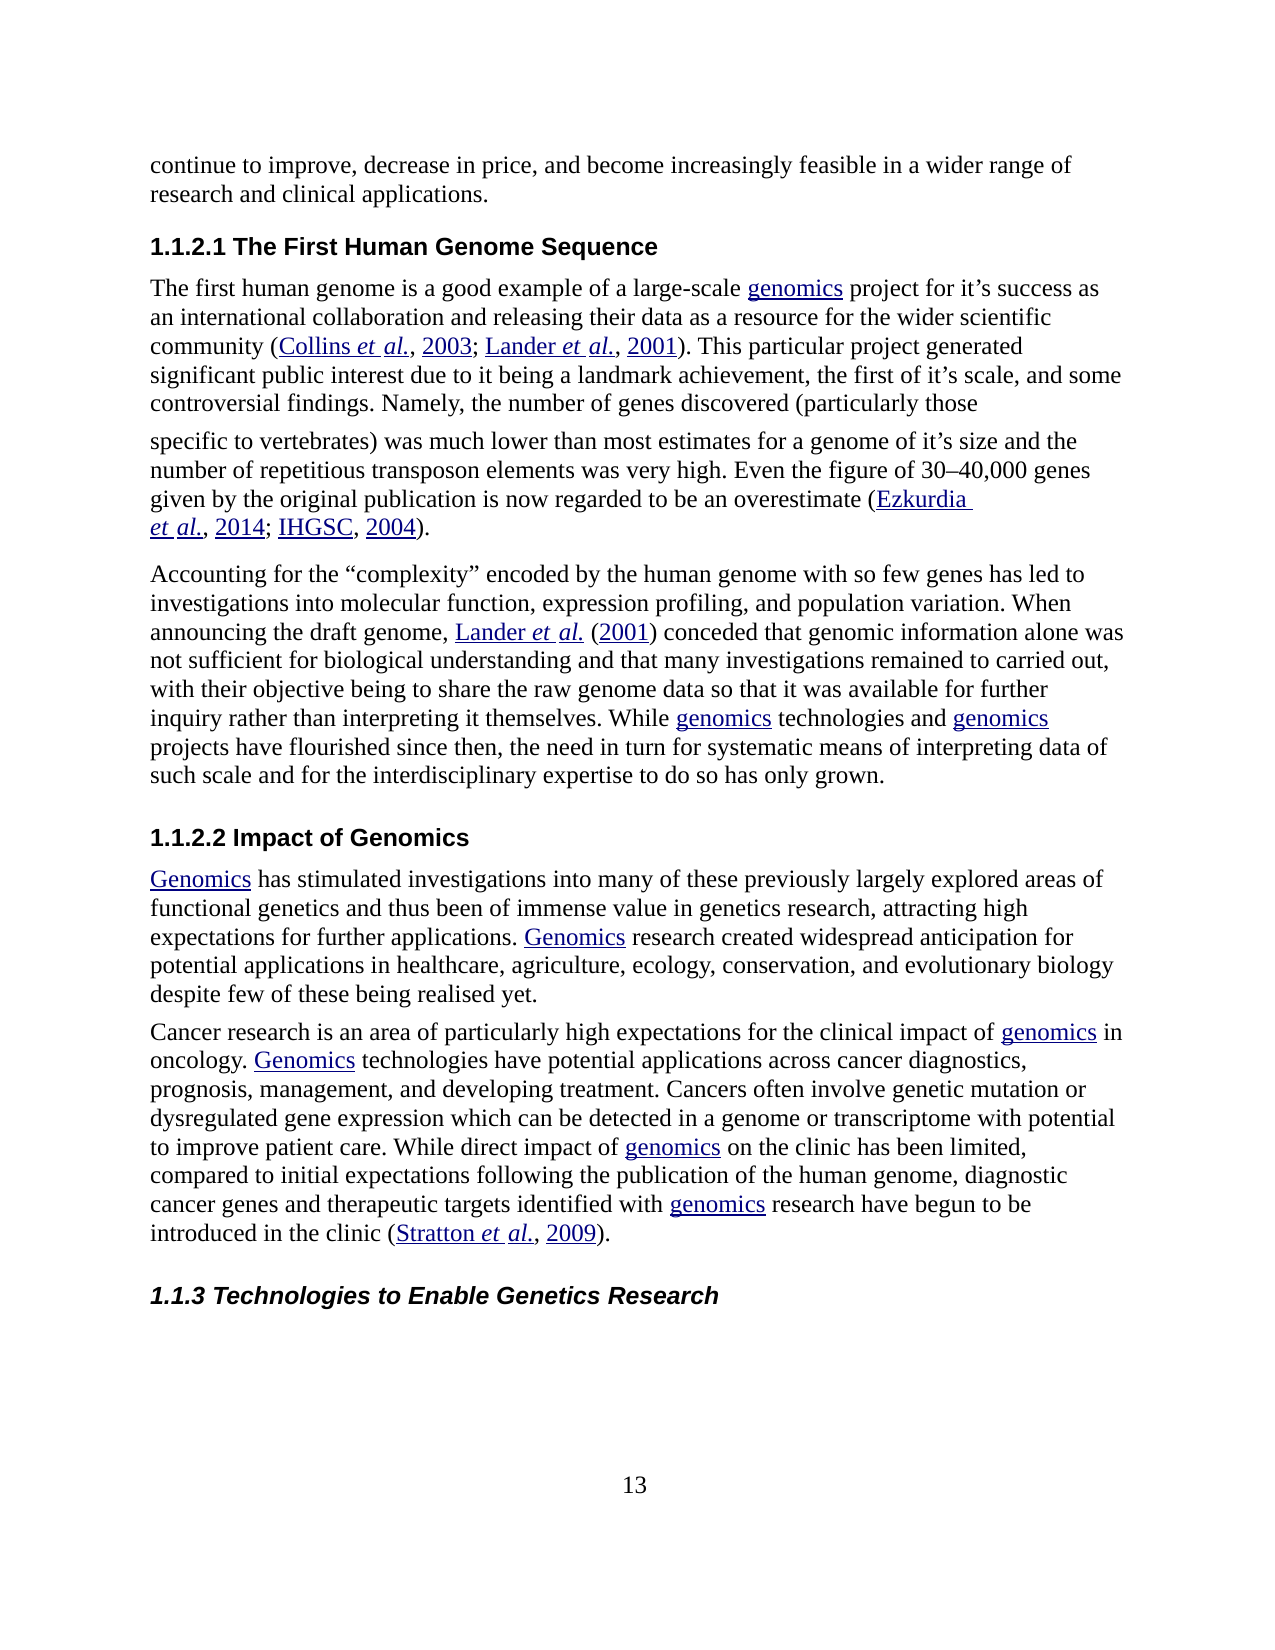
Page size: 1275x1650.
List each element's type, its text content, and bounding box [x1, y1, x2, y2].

text Genomics has stimulated investigations into many of these previously largely explored areas of functional genetics and thus been of immense value in genetics research, attracting high expectations for further applications. Genomics research created widespread anticipation for potential applications in healthcare, agriculture, ecology, conservation, and evolutionary biology despite few of these being realised yet. [150, 864, 1125, 1008]
text specific to vertebrates) was much lower than most estimates for a genome of it’s size and the number of repetitious transposon elements was very high. Even the figure of 30–40,000 genes given by the original publication is now regarded to be an overestimate (Ezkurdia et al., 2014; IHGSC, 2004). [150, 426, 1125, 541]
text continue to improve, decrease in price, and become increasingly feasible in a wider range of research and clinical applications. [150, 150, 1125, 207]
text Cancer research is an area of particularly high expectations for the clinical impact of genomics in oncology. Genomics technologies have potential applications across cancer diagnostics, prognosis, management, and developing treatment. Cancers often involve genetic mutation or dysregulated gene expression which can be detected in a genome or transcriptome with potential to improve patient care. While direct impact of genomics on the clinic has been limited, compared to initial expectations following the publication of the human genome, diagnostic cancer genes and therapeutic targets identified with genomics research have begun to be introduced in the clinic (Stratton et al., 2009). [150, 1017, 1125, 1247]
text The first human genome is a good example of a large-scale genomics project for it’s success as an international collaboration and releasing their data as a resource for the wider scientific community (Collins et al., 2003; Lander et al., 2001). This particular project generated significant public interest due to it being a landmark achievement, the first of it’s scale, and some controversial findings. Namely, the number of genes discovered (particularly those [150, 273, 1125, 417]
subtitle 1.1.2.2 Impact of Genomics [150, 823, 1125, 852]
subtitle 1.1.2.1 The First Human Genome Sequence [150, 232, 1125, 261]
text Accounting for the “complexity” encoded by the human genome with so few genes has led to investigations into molecular function, expression profiling, and population variation. When announcing the draft genome, Lander et al. (2001) conceded that genomic information alone was not sufficient for biological understanding and that many investigations remained to carried out, with their objective being to share the raw genome data so that it was available for further inquiry rather than interpreting it themselves. While genomics technologies and genomics projects have flourished since then, the need in turn for systematic means of interpreting data of such scale and for the interdisciplinary expertise to do so has only grown. [150, 559, 1125, 789]
subtitle 1.1.3 Technologies to Enable Genetics Research [150, 1281, 1125, 1309]
